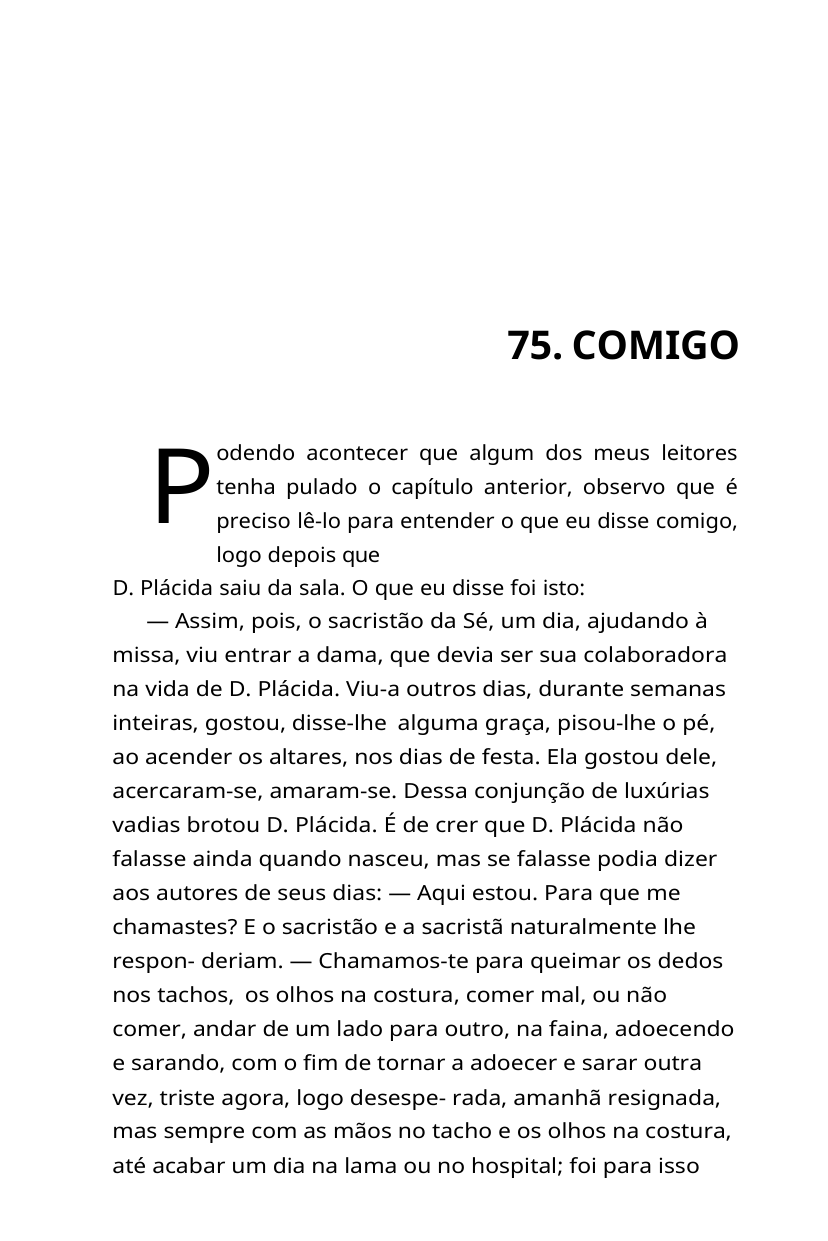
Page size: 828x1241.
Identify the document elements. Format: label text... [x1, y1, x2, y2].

text — Assim, pois, o sacristão da Sé, um dia, ajudando à missa, viu entrar a dama, que devia ser sua colaboradora na vida de D. Plácida. Viu-a outros dias, durante semanas inteiras, gostou, disse-lhe alguma graça, pisou-lhe o pé, ao acender os altares, nos dias de festa. Ela gostou dele, acercaram-se, amaram-se. Dessa conjunção de luxúrias vadias brotou D. Plácida. É de crer que D. Plácida não falasse ainda quando nasceu, mas se falasse podia dizer aos autores de seus dias: — Aqui estou. Para que me chamastes? E o sacristão e a sacristã naturalmente lhe respon- deriam. — Chamamos-te para queimar os dedos nos tachos, os olhos na costura, comer mal, ou não comer, andar de um lado para outro, na faina, adoecendo e sarando, com o fim de tornar a adoecer e sarar outra vez, triste agora, logo desespe- rada, amanhã resignada, mas sempre com as mãos no tacho e os olhos na costura, até acabar um dia na lama ou no hospital; foi para isso [112, 606, 745, 1179]
text D. Plácida saiu da sala. O que eu disse foi isto: [112, 575, 787, 600]
text P [148, 421, 216, 550]
subtitle COMIGO [507, 317, 787, 371]
text odendo acontecer que algum dos meus leitores tenha pulado o capítulo anterior, observo que é preciso lê-lo para entender o que eu disse comigo, logo depois que [216, 438, 738, 569]
